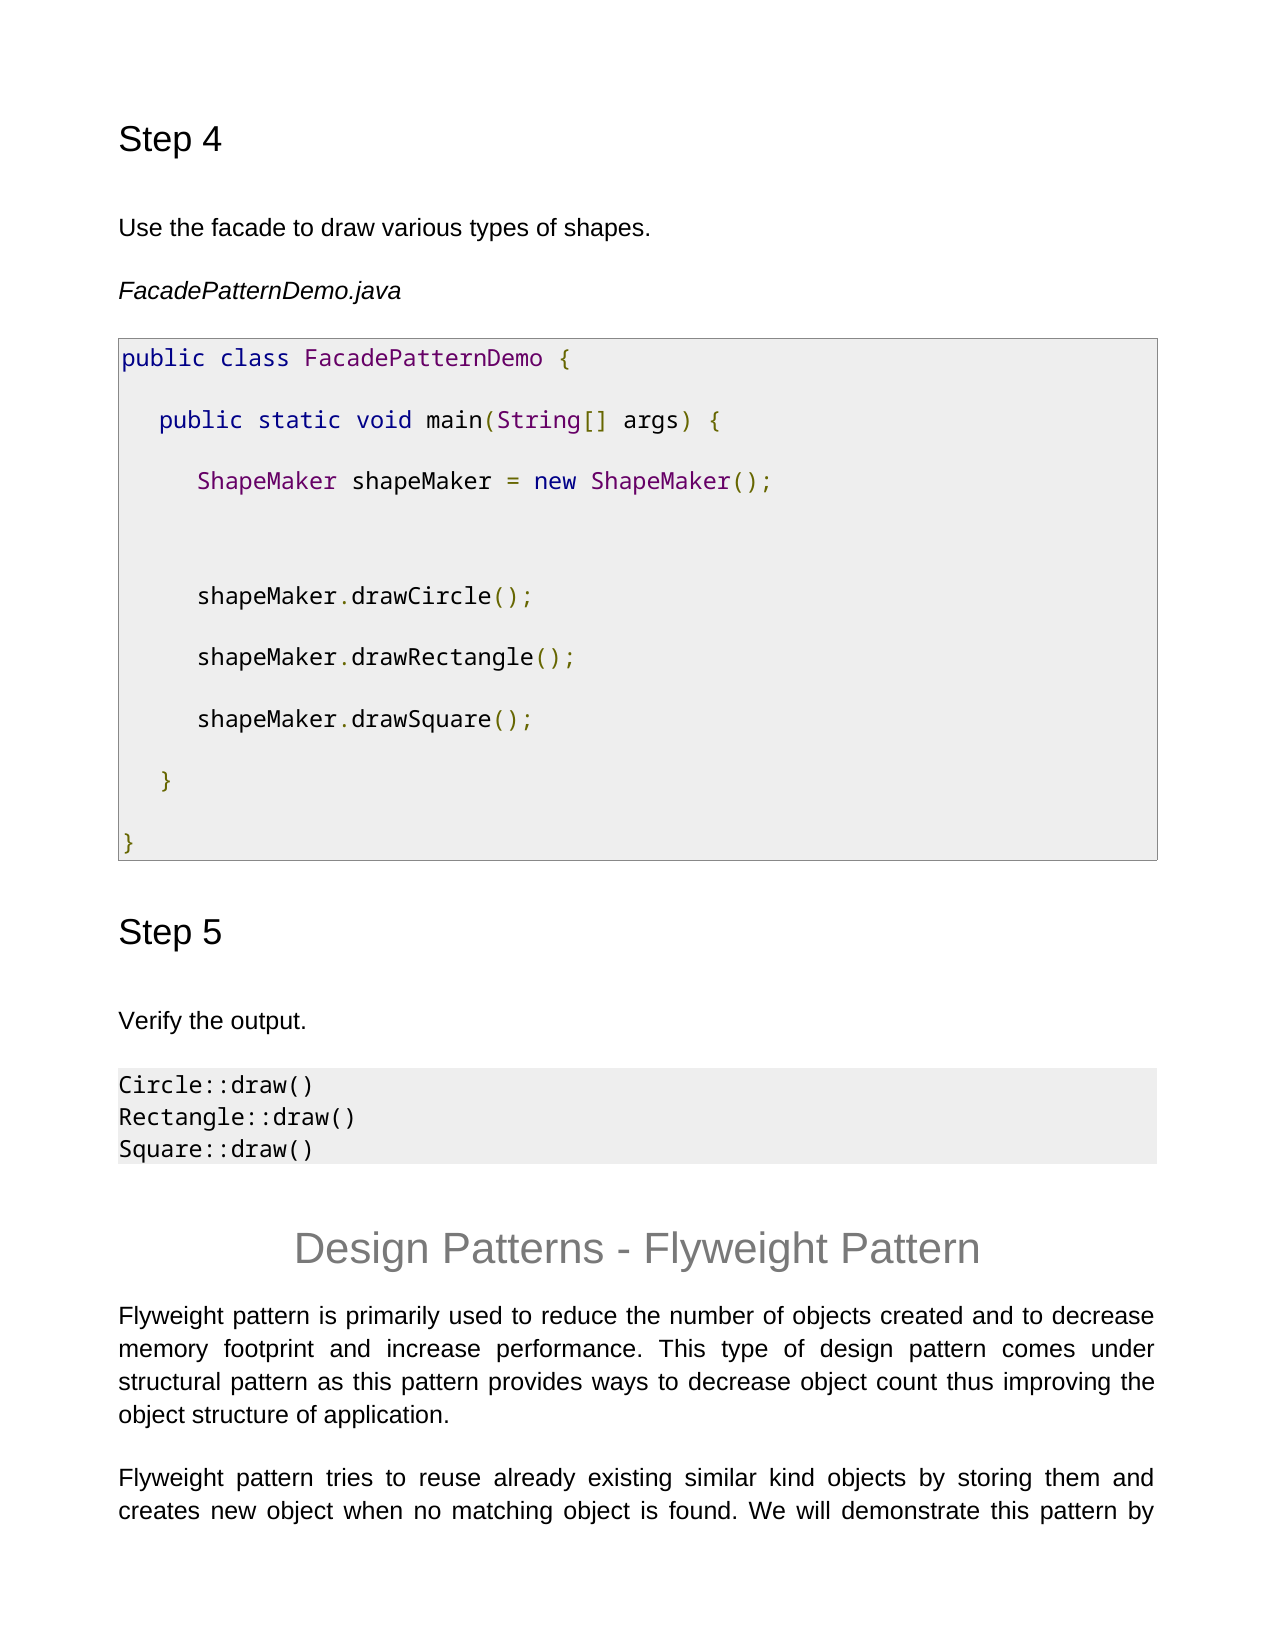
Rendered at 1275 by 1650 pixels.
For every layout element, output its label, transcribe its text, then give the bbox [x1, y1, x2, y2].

text Verify the output. [118, 1006, 1157, 1034]
subtitle Design Patterns - Flyweight Pattern [118, 1222, 1157, 1273]
subtitle Step 4 [118, 118, 1157, 159]
text Circle::draw() [118, 1068, 1157, 1100]
text ShapeMaker shapeMaker = new ShapeMaker(); [119, 461, 1157, 496]
text FacadePatternDemo.java [118, 276, 1157, 304]
text shapeMaker.drawRectangle(); [119, 637, 1157, 672]
text Square::draw() [118, 1132, 1157, 1164]
text Flyweight pattern tries to reuse already existing similar kind objects by storing them and creates new object when no matching object is found. We will demonstrate this pattern by [118, 1463, 1157, 1525]
text public class FacadePatternDemo { [119, 339, 1157, 373]
text Rectangle::draw() [118, 1100, 1157, 1132]
text shapeMaker.drawSquare(); [119, 699, 1157, 734]
text Flyweight pattern is primarily used to reduce the number of objects created and to decrease memory footprint and increase performance. This type of design pattern comes under structural pattern as this pattern provides ways to decrease object count thus improving the object structure of application. [118, 1301, 1157, 1429]
text public static void main(String[] args) { [119, 400, 1157, 435]
text Use the facade to draw various types of shapes. [118, 213, 1157, 242]
text } [119, 760, 1157, 795]
text shapeMaker.drawCircle(); [119, 576, 1157, 611]
subtitle Step 5 [118, 910, 1157, 952]
text } [119, 822, 1157, 860]
